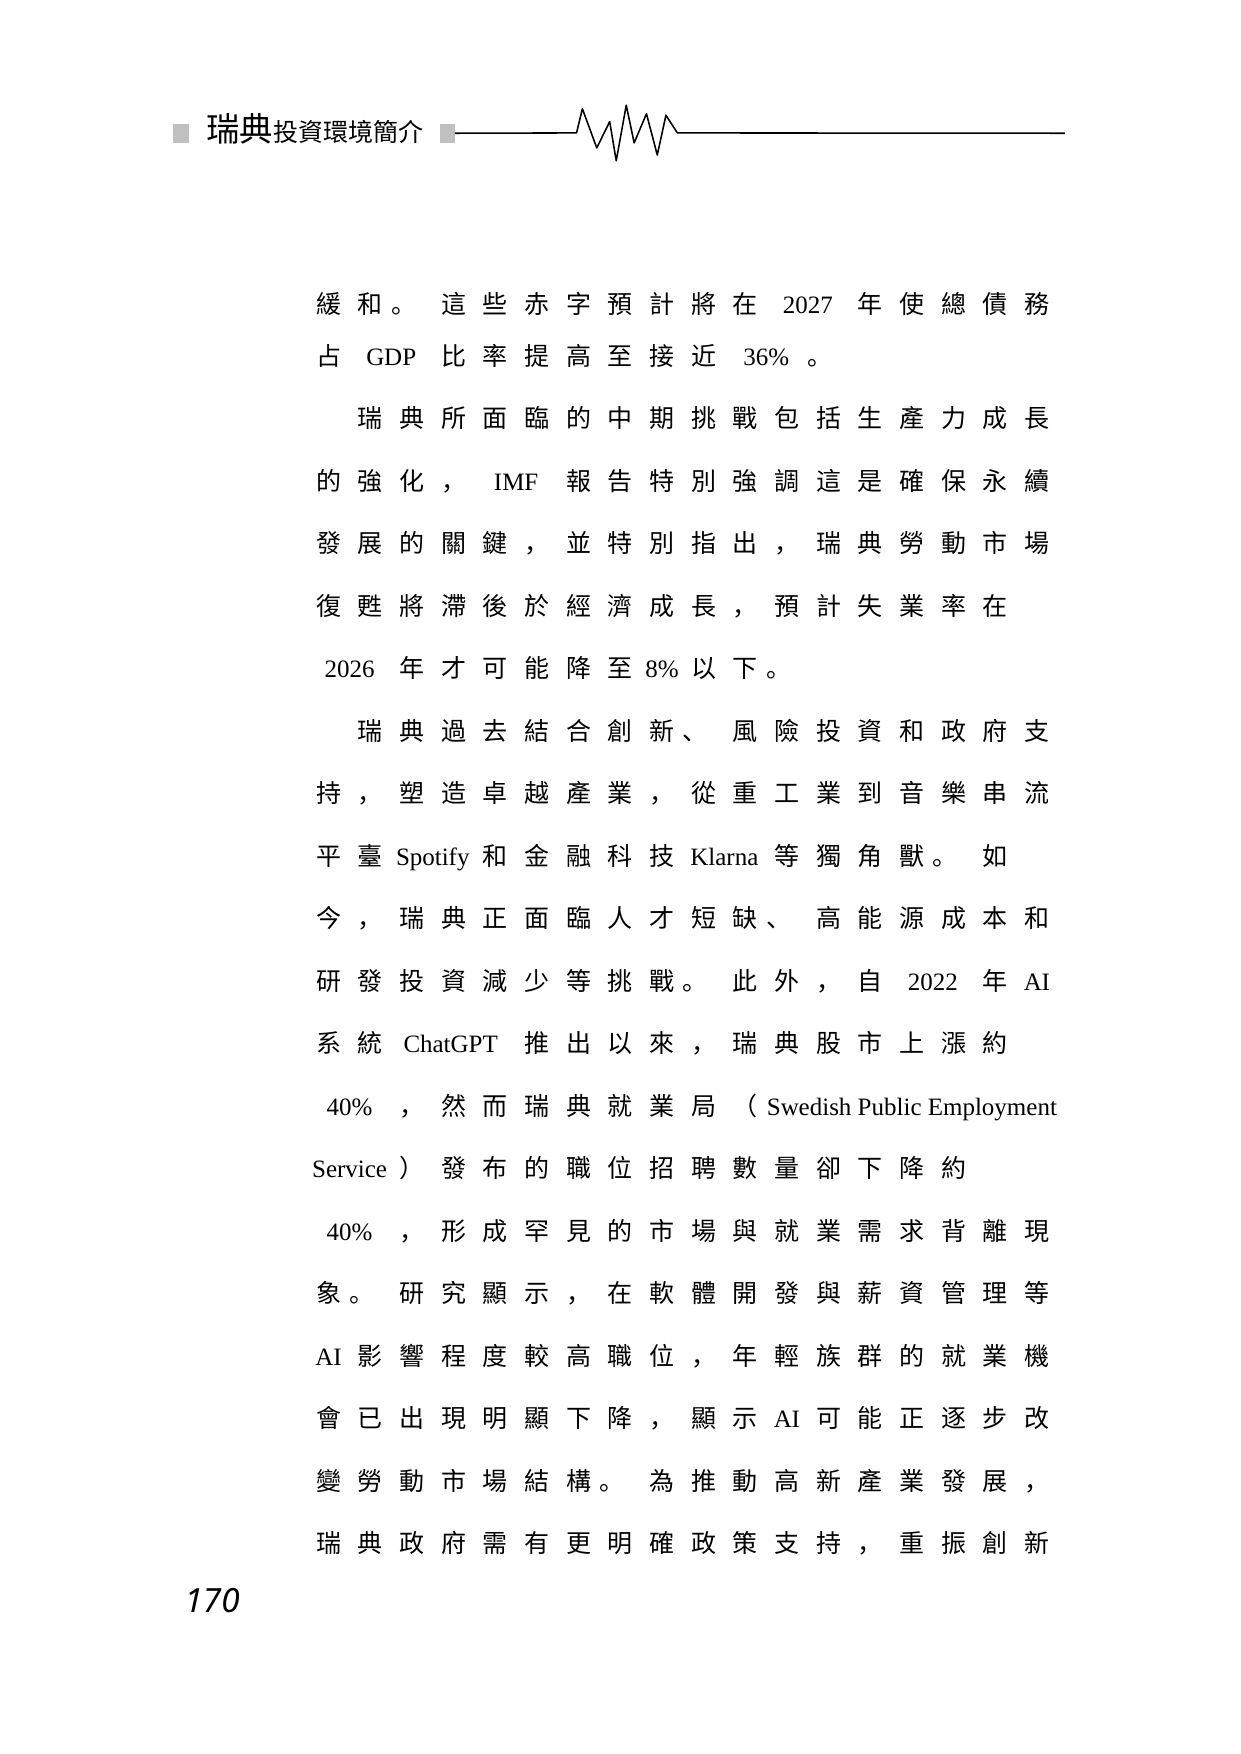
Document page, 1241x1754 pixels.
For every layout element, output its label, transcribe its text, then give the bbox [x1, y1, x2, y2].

text 瑞典所面臨的中期挑戰包括生產力成長的強化，IMF報告特別強調這是確保永續發展的關鍵，並特別指出，瑞典勞動市場復甦將滯後於經濟成長，預計失業率在2026年才可能降至8%以下。 [281, 375, 1058, 688]
text 緩和。這些赤字預計將在2027年使總債務占GDP比率提高至接近36%。 [281, 250, 1058, 375]
text 瑞典過去結合創新、風險投資和政府支持，塑造卓越產業，從重工業到音樂串流平臺Spotify和金融科技Klarna等獨角獸。如今，瑞典正面臨人才短缺、高能源成本和研發投資減少等挑戰。此外，自2022年AI系統ChatGPT 推出以來，瑞典股市上漲約40%，然而瑞典就業局（Swedish Public Employment Service）發布的職位招聘數量卻下降約40%，形成罕見的市場與就業需求背離現象。研究顯示，在軟體開發與薪資管理等AI影響程度較高職位，年輕族群的就業機會已出現明顯下降，顯示AI可能正逐步改變勞動市場結構。為推動高新產業發展，瑞典政府需有更明確政策支持，重振創新 [281, 688, 1058, 1563]
